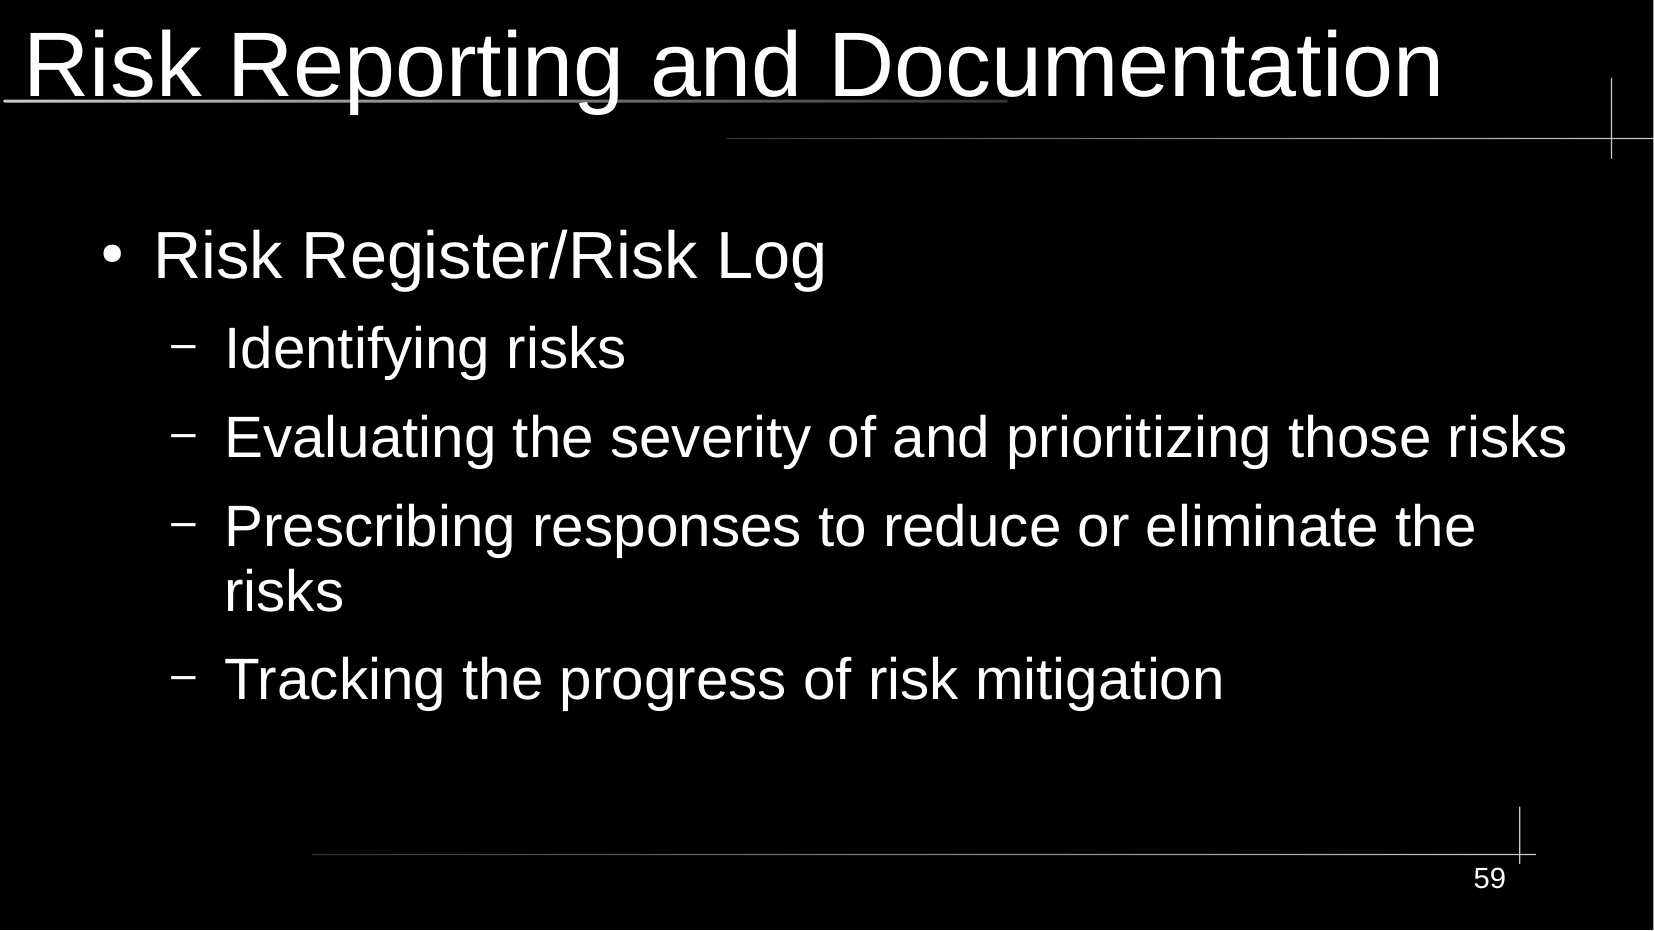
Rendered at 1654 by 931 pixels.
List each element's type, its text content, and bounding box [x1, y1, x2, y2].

list Risk Register/Risk Log Identifying risks Evaluating the severity of and prioritizing those risks Prescribing responses to reduce or eliminate the risks Tracking the progress of risk mitigation [82, 217, 1571, 863]
title Risk Reporting and Documentation [23, 11, 1589, 119]
